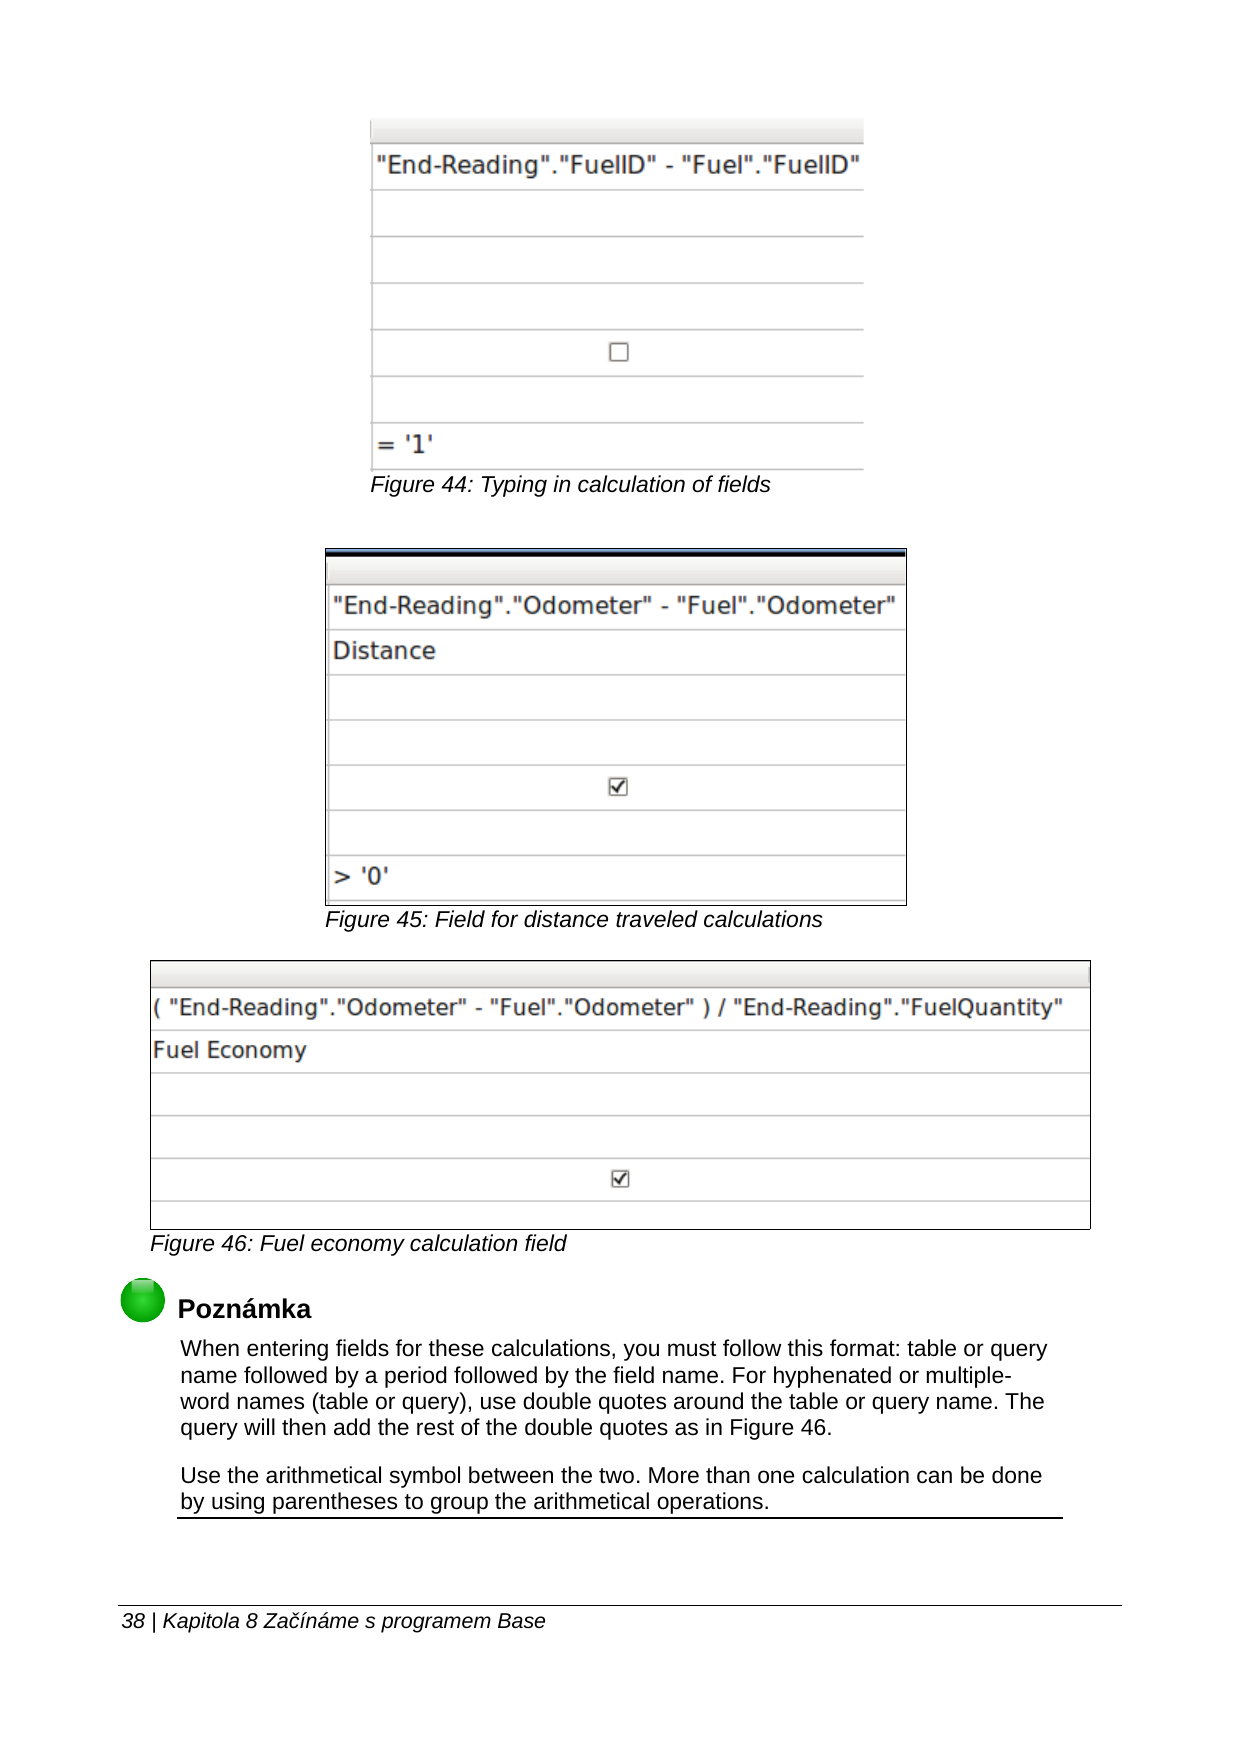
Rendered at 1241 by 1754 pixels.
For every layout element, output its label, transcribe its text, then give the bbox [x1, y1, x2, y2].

picture [151, 961, 1090, 1229]
text Figure 46: Fuel economy calculation field [150, 1230, 1090, 1256]
text Figure 44: Typing in calculation of fields [370, 471, 870, 498]
text Use the arithmetical symbol between the two. More than one calculation can be done by using parentheses to group the arithmetical operations. [177, 1459, 1063, 1517]
picture [326, 549, 906, 905]
text When entering fields for these calculations, you must follow this format: table or query name followed by a period followed by the field name. For hyphenated or multiple-word names (table or query), use double quotes around the table or query name. The query will then add the rest of the double quotes as in Figure 46. [177, 1332, 1063, 1441]
picture [370, 118, 864, 472]
text Figure 45: Field for distance traveled calculations [325, 906, 915, 932]
subtitle Poznámka [118, 1275, 1122, 1325]
